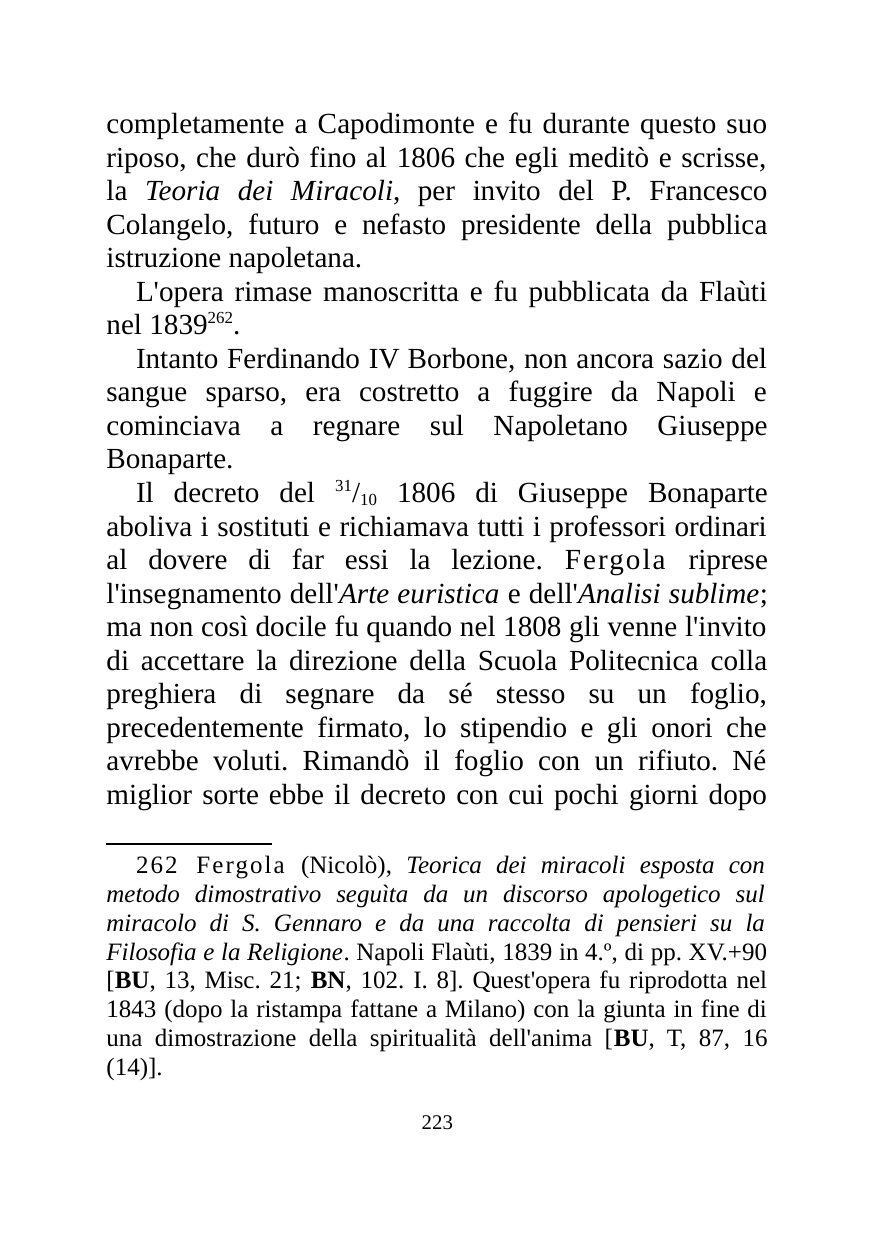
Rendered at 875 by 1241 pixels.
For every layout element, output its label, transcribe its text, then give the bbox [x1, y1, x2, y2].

text Intanto Ferdinando IV Borbone, non ancora sazio del sangue sparso, era costretto a fuggire da Napoli e cominciava a regnare sul Napoletano Giuseppe Bonaparte. [106, 341, 768, 475]
text L'opera rimase manoscritta e fu pubblicata da Flaùti nel 1839. [106, 274, 768, 341]
text Il decreto del 31/10 1806 di Giuseppe Bonaparte aboliva i sostituti e richiamava tutti i professori ordinari al dovere di far essi la lezione. Fergola riprese l'insegnamento dell'Arte euristica e dell'Analisi sublime; ma non così docile fu quando nel 1808 gli venne l'invito di accettare la direzione della Scuola Politecnica colla preghiera di segnare da sé stesso su un foglio, precedentemente firmato, lo stipendio e gli onori che avrebbe voluti. Rimandò il foglio con un rifiuto. Né miglior sorte ebbe il decreto con cui pochi giorni dopo [106, 475, 768, 811]
text Fergola (Nicolò), Teorica dei miracoli esposta con metodo dimostrativo seguìta da un discorso apologetico sul miracolo di S. Gennaro e da una raccolta di pensieri su la Filosofia e la Religione. Napoli Flaùti, 1839 in 4.º, di pp. XV.+90 [BU, 13, Misc. 21; BN, 102. I. 8]. Quest'opera fu riprodotta nel 1843 (dopo la ristampa fattane a Milano) con la giunta in fine di una dimostrazione della spiritualità dell'anima [BU, T, 87, 16 (14)]. [106, 850, 768, 1080]
text completamente a Capodimonte e fu durante questo suo riposo, che durò fino al 1806 che egli meditò e scrisse, la Teoria dei Miracoli, per invito del P. Francesco Colangelo, futuro e nefasto presidente della pubblica istruzione napoletana. [106, 106, 768, 274]
